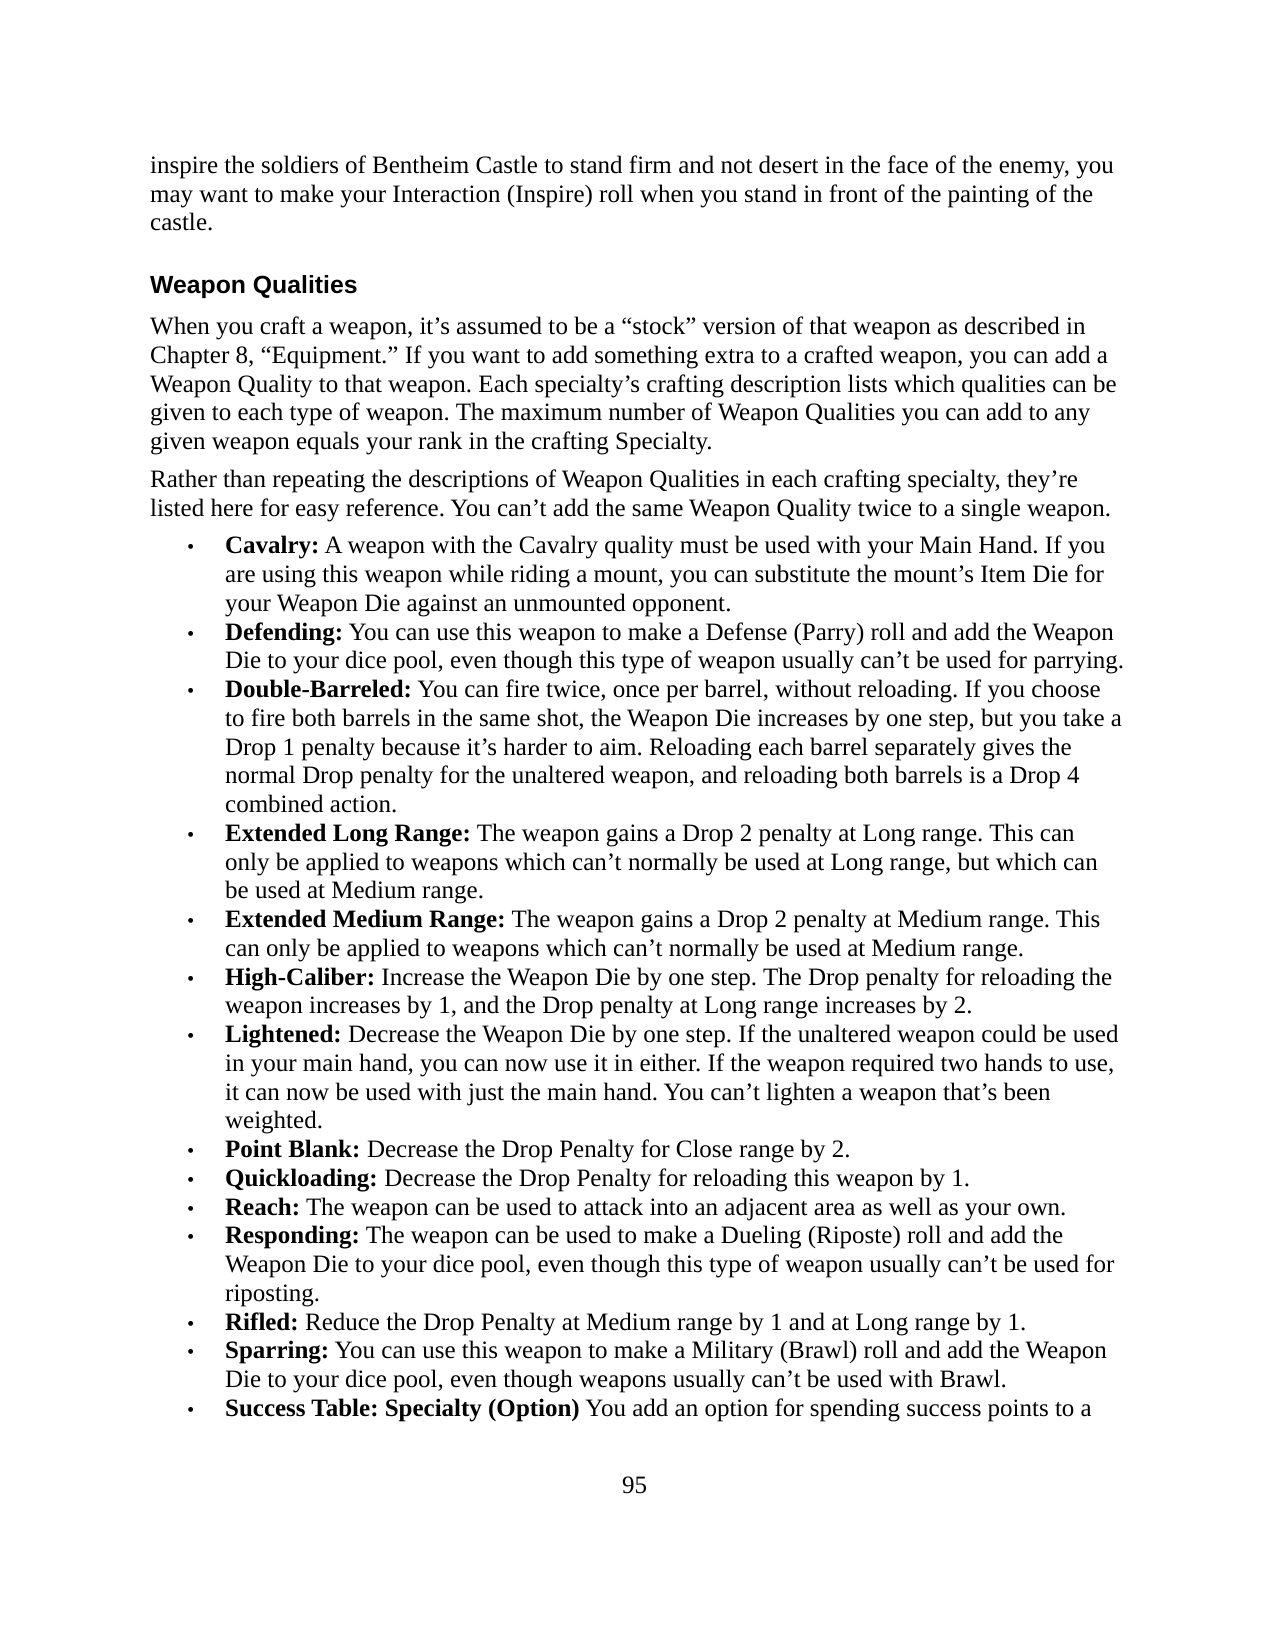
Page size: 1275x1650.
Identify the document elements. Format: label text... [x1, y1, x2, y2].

subtitle Weapon Qualities [150, 270, 1125, 299]
text inspire the soldiers of Bentheim Castle to stand firm and not desert in the face of the enemy, you may want to make your Interaction (Inspire) roll when you stand in front of the painting of the castle. [150, 150, 1125, 236]
list Extended Long Range: The weapon gains a Drop 2 penalty at Long range. This can only be applied to weapons which can’t normally be used at Long range, but which can be used at Medium range. [187, 818, 1125, 904]
list Reach: The weapon can be used to attack into an adjacent area as well as your own. [187, 1192, 1125, 1220]
list Point Blank: Decrease the Drop Penalty for Close range by 2. [187, 1134, 1125, 1163]
list Rifled: Reduce the Drop Penalty at Medium range by 1 and at Long range by 1. [187, 1307, 1125, 1335]
list Cavalry: A weapon with the Cavalry quality must be used with your Main Hand. If you are using this weapon while riding a mount, you can substitute the mount’s Item Die for your Weapon Die against an unmounted opponent. [187, 530, 1125, 617]
text Rather than repeating the descriptions of Weapon Qualities in each crafting specialty, they’re listed here for easy reference. You can’t add the same Weapon Quality twice to a single weapon. [150, 464, 1125, 521]
list Responding: The weapon can be used to make a Dueling (Riposte) roll and add the Weapon Die to your dice pool, even though this type of weapon usually can’t be used for riposting. [187, 1220, 1125, 1307]
list Success Table: Specialty (Option) You add an option for spending success points to a [187, 1393, 1125, 1422]
list Lightened: Decrease the Weapon Die by one step. If the unaltered weapon could be used in your main hand, you can now use it in either. If the weapon required two hands to use, it can now be used with just the main hand. You can’t lighten a weapon that’s been weighted. [187, 1019, 1125, 1134]
text When you craft a weapon, it’s assumed to be a “stock” version of that weapon as described in Chapter 8, “Equipment.” If you want to add something extra to a crafted weapon, you can add a Weapon Quality to that weapon. Each specialty’s crafting description lists which qualities can be given to each type of weapon. The maximum number of Weapon Qualities you can add to any given weapon equals your rank in the crafting Specialty. [150, 311, 1125, 455]
list Sparring: You can use this weapon to make a Military (Brawl) roll and add the Weapon Die to your dice pool, even though weapons usually can’t be used with Brawl. [187, 1335, 1125, 1393]
list High-Caliber: Increase the Weapon Die by one step. The Drop penalty for reloading the weapon increases by 1, and the Drop penalty at Long range increases by 2. [187, 962, 1125, 1019]
list Double-Barreled: You can fire twice, once per barrel, without reloading. If you choose to fire both barrels in the same shot, the Weapon Die increases by one step, but you take a Drop 1 penalty because it’s harder to aim. Reloading each barrel separately gives the normal Drop penalty for the unaltered weapon, and reloading both barrels is a Drop 4 combined action. [187, 674, 1125, 818]
list Defending: You can use this weapon to make a Defense (Parry) roll and add the Weapon Die to your dice pool, even though this type of weapon usually can’t be used for parrying. [187, 617, 1125, 674]
list Extended Medium Range: The weapon gains a Drop 2 penalty at Medium range. This can only be applied to weapons which can’t normally be used at Medium range. [187, 904, 1125, 962]
list Quickloading: Decrease the Drop Penalty for reloading this weapon by 1. [187, 1163, 1125, 1192]
